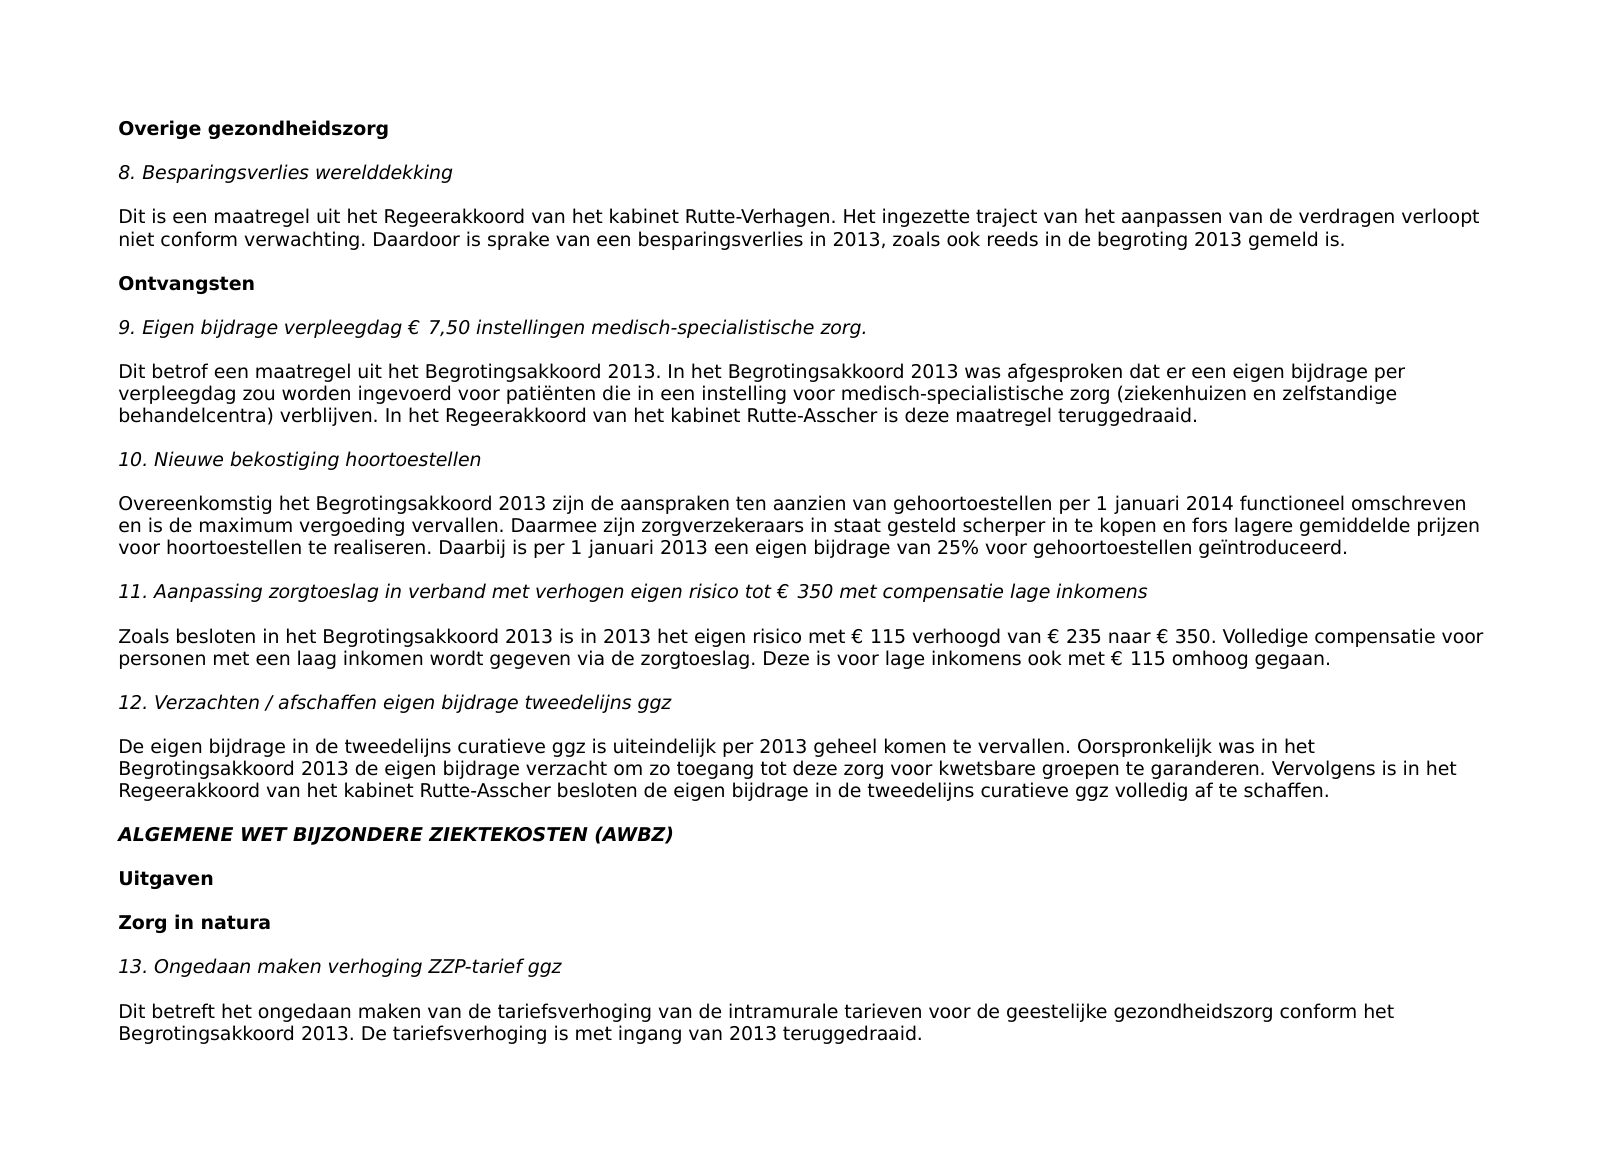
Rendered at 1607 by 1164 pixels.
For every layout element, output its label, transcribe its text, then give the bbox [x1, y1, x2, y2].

subtitle Zorg in natura [118, 912, 1488, 934]
text Dit betrof een maatregel uit het Begrotingsakkoord 2013. In het Begrotingsakkoord 2013 was afgesproken dat er een eigen bijdrage per verpleegdag zou worden ingevoerd voor patiënten die in een instelling voor medisch-specialistische zorg (ziekenhuizen en zelfstandige behandelcentra) verblijven. In het Regeerakkoord van het kabinet Rutte-Asscher is deze maatregel teruggedraaid. [118, 361, 1488, 427]
subtitle 8. Besparingsverlies werelddekking [118, 162, 1488, 184]
text Zoals besloten in het Begrotingsakkoord 2013 is in 2013 het eigen risico met € 115 verhoogd van € 235 naar € 350. Volledige compensatie voor personen met een laag inkomen wordt gegeven via de zorgtoeslag. Deze is voor lage inkomens ook met € 115 omhoog gegaan. [118, 626, 1488, 669]
text De eigen bijdrage in de tweedelijns curatieve ggz is uiteindelijk per 2013 geheel komen te vervallen. Oorspronkelijk was in het Begrotingsakkoord 2013 de eigen bijdrage verzacht om zo toegang tot deze zorg voor kwetsbare groepen te garanderen. Vervolgens is in het Regeerakkoord van het kabinet Rutte-Asscher besloten de eigen bijdrage in de tweedelijns curatieve ggz volledig af te schaffen. [118, 736, 1488, 802]
subtitle Overige gezondheidszorg [118, 118, 1488, 140]
subtitle 11. Aanpassing zorgtoeslag in verband met verhogen eigen risico tot € 350 met compensatie lage inkomens [118, 581, 1488, 603]
subtitle Uitgaven [118, 868, 1488, 890]
subtitle 9. Eigen bijdrage verpleegdag € 7,50 instellingen medisch-specialistische zorg. [118, 317, 1488, 339]
text Overeenkomstig het Begrotingsakkoord 2013 zijn de aanspraken ten aanzien van gehoortoestellen per 1 januari 2014 functioneel omschreven en is de maximum vergoeding vervallen. Daarmee zijn zorgverzekeraars in staat gesteld scherper in te kopen en fors lagere gemiddelde prijzen voor hoortoestellen te realiseren. Daarbij is per 1 januari 2013 een eigen bijdrage van 25% voor gehoortoestellen geïntroduceerd. [118, 493, 1488, 559]
subtitle 10. Nieuwe bekostiging hoortoestellen [118, 449, 1488, 471]
subtitle 13. Ongedaan maken verhoging ZZP-tarief ggz [118, 956, 1488, 978]
text Dit is een maatregel uit het Regeerakkoord van het kabinet Rutte-Verhagen. Het ingezette traject van het aanpassen van de verdragen verloopt niet conform verwachting. Daardoor is sprake van een besparingsverlies in 2013, zoals ook reeds in de begroting 2013 gemeld is. [118, 206, 1488, 250]
text Dit betreft het ongedaan maken van de tariefsverhoging van de intramurale tarieven voor de geestelijke gezondheidszorg conform het Begrotingsakkoord 2013. De tariefsverhoging is met ingang van 2013 teruggedraaid. [118, 1001, 1488, 1044]
subtitle Ontvangsten [118, 273, 1488, 294]
subtitle 12. Verzachten / afschaffen eigen bijdrage tweedelijns ggz [118, 692, 1488, 714]
subtitle ALGEMENE WET BIJZONDERE ZIEKTEKOSTEN (AWBZ) [118, 824, 1488, 846]
